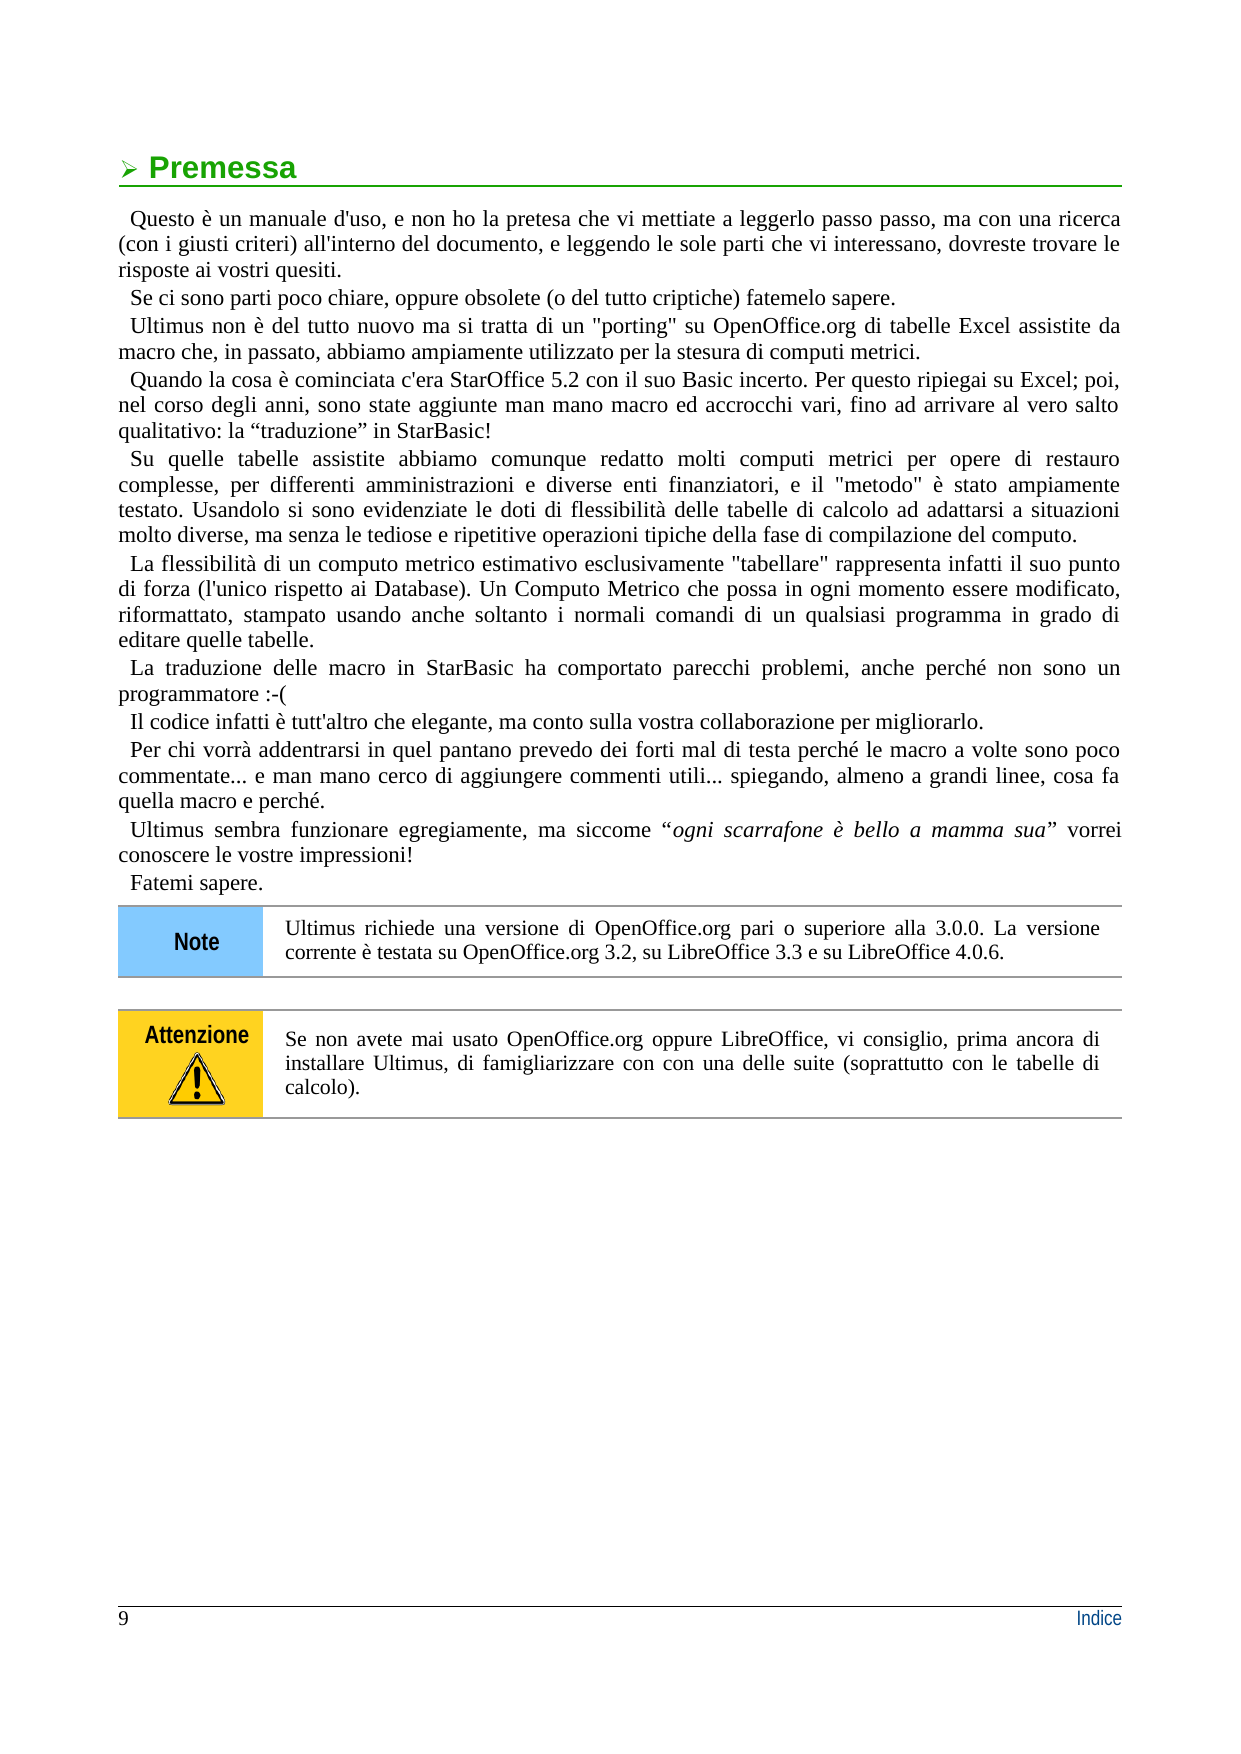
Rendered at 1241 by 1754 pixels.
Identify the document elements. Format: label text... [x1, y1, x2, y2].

text La flessibilità di un computo metrico estimativo esclusivamente "tabellare" rappresenta infatti il suo punto di forza (l'unico rispetto ai Database). Un Computo Metrico che possa in ogni momento essere modificato, riformattato, stampato usando anche soltanto i normali comandi di un qualsiasi programma in grado di editare quelle tabelle. [118, 551, 1122, 652]
text Per chi vorrà addentrarsi in quel pantano prevedo dei forti mal di testa perché le macro a volte sono poco commentate... e man mano cerco di aggiungere commenti utili... spiegando, almeno a grandi linee, cosa fa quella macro e perché. [118, 737, 1122, 814]
text Il codice infatti è tutt'altro che elegante, ma conto sulla vostra collaborazione per migliorarlo. [118, 709, 1122, 734]
text Ultimus non è del tutto nuovo ma si tratta di un "porting" su OpenOffice.org di tabelle Excel assistite da macro che, in passato, abbiamo ampiamente utilizzato per la stesura di computi metrici. [118, 313, 1122, 364]
text Su quelle tabelle assistite abbiamo comunque redatto molti computi metrici per opere di restauro complesse, per differenti amministrazioni e diverse enti finanziatori, e il "metodo" è stato ampiamente testato. Usandolo si sono evidenziate le doti di flessibilità delle tabelle di calcolo ad adattarsi a situazioni molto diverse, ma senza le tediose e ripetitive operazioni tipiche della fase di compilazione del computo. [118, 446, 1122, 548]
table_header Attenzione [118, 1011, 263, 1117]
text Questo è un manuale d'uso, e non ho la pretesa che vi mettiate a leggerlo passo passo, ma con una ricerca (con i giusti criteri) all'interno del documento, e leggendo le sole parti che vi interessano, dovreste trovare le risposte ai vostri quesiti. [118, 206, 1122, 282]
text Se ci sono parti poco chiare, oppure obsolete (o del tutto criptiche) fatemelo sapere. [118, 285, 1122, 310]
table_header Ultimus richiede una versione di OpenOffice.org pari o superiore alla 3.0.0. La versione corrente è testata su OpenOffice.org 3.2, su LibreOffice 3.3 e su LibreOffice 4.0.6. [264, 907, 1122, 976]
text Fatemi sapere. [118, 870, 1122, 896]
subtitle Premessa [119, 150, 1122, 185]
text La traduzione delle macro in StarBasic ha comportato parecchi problemi, anche perché non sono un programmatore :-( [118, 655, 1122, 706]
picture [164, 1048, 229, 1109]
text Ultimus sembra funzionare egregiamente, ma siccome “ogni scarrafone è bello a mamma sua” vorrei conoscere le vostre impressioni! [118, 817, 1122, 867]
table_header Se non avete mai usato OpenOffice.org oppure LibreOffice, vi consiglio, prima ancora di installare Ultimus, di famigliarizzare con con una delle suite (soprattutto con le tabelle di calcolo). [264, 1011, 1122, 1117]
table_header Note [118, 907, 263, 976]
text Quando la cosa è cominciata c'era StarOffice 5.2 con il suo Basic incerto. Per questo ripiegai su Excel; poi, nel corso degli anni, sono state aggiunte man mano macro ed accrocchi vari, fino ad arrivare al vero salto qualitativo: la “traduzione” in StarBasic! [118, 367, 1122, 443]
